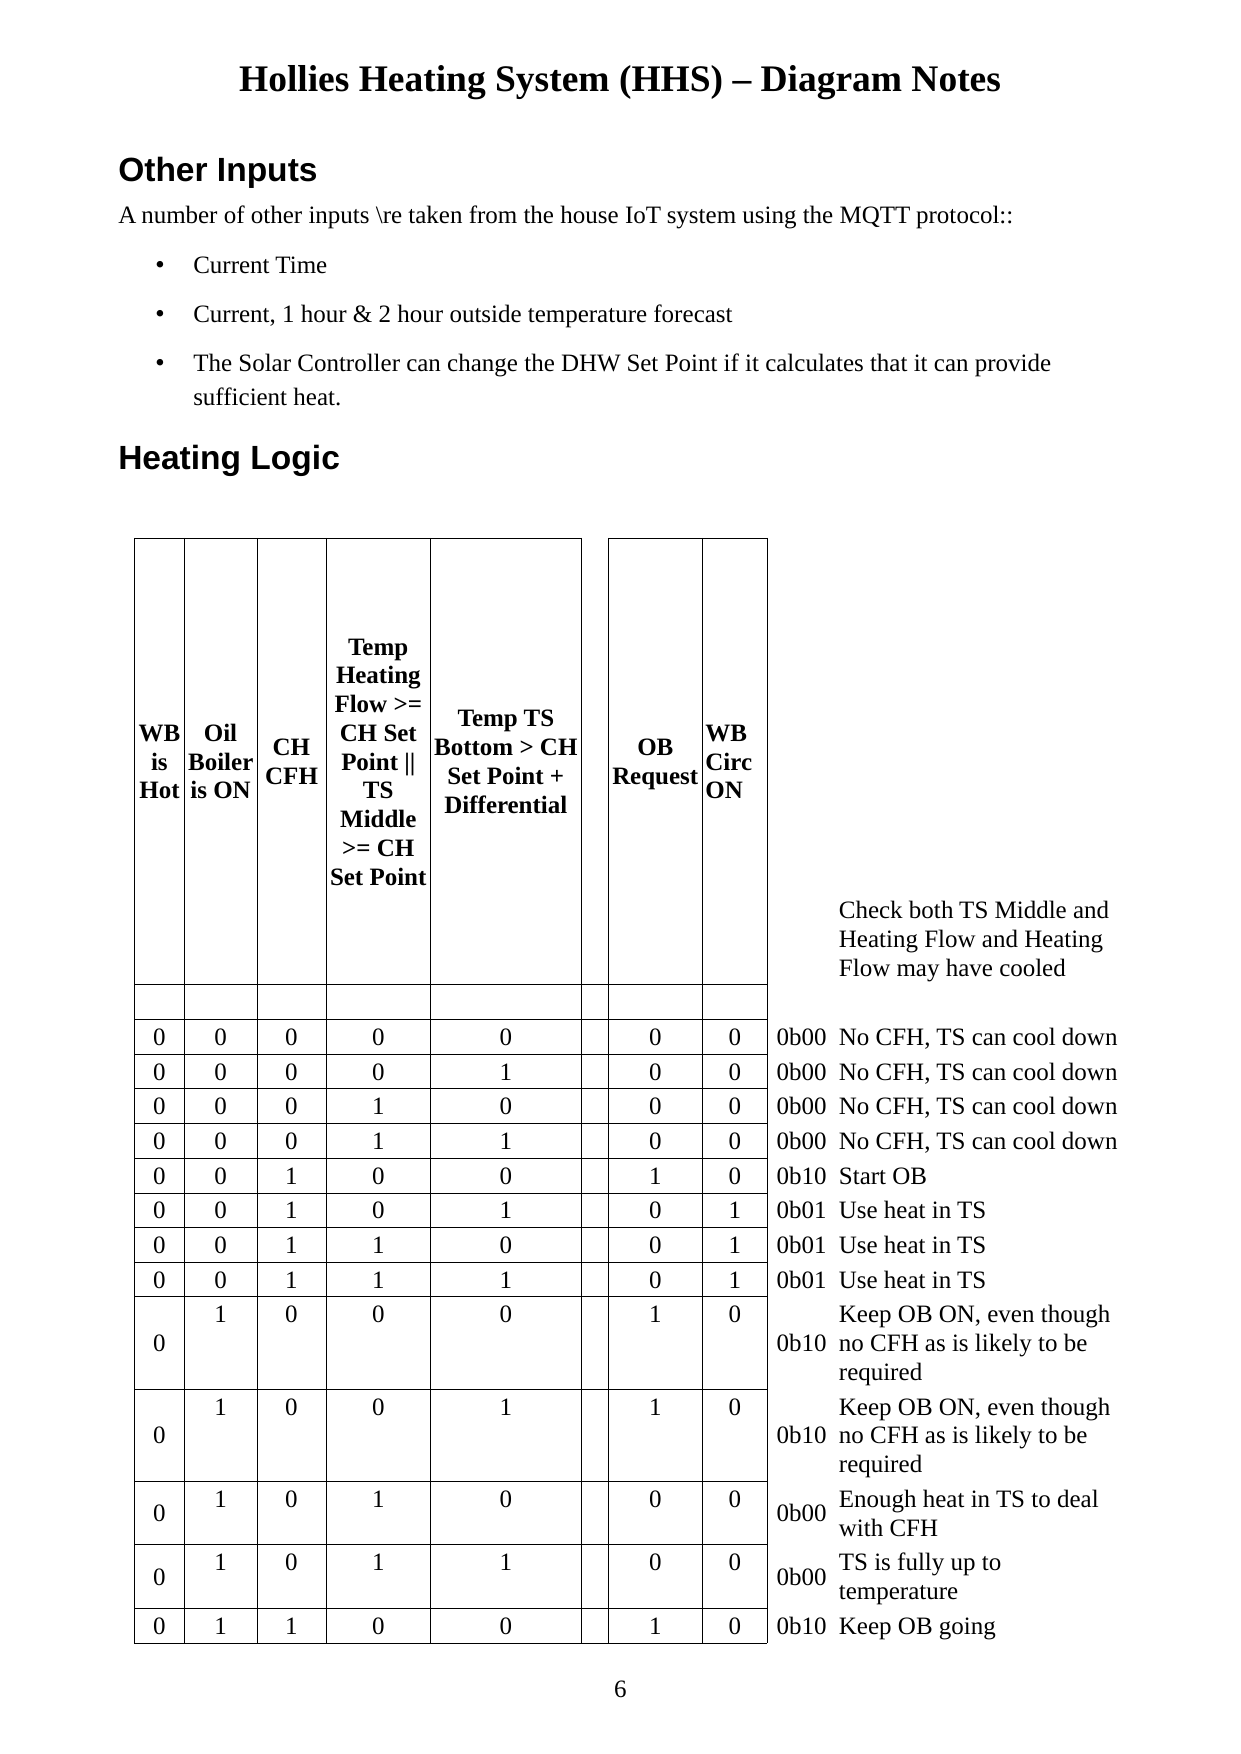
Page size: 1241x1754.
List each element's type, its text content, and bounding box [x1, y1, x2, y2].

table_cell 0b10 [768, 1158, 836, 1192]
table_cell [327, 985, 430, 1019]
table_cell 1 [258, 1228, 326, 1262]
table_cell [582, 1482, 608, 1544]
table_header WB Circ ON [703, 539, 767, 984]
subtitle Heating Logic [118, 438, 1122, 476]
table_header [118, 538, 134, 984]
table_cell 1 [609, 1609, 702, 1642]
table_cell 0b00 [768, 1481, 836, 1544]
table_cell 0 [258, 1390, 326, 1481]
table_cell [118, 1054, 134, 1088]
table_cell 0 [609, 1263, 702, 1296]
table_cell [582, 1263, 608, 1296]
table_cell Start OB [836, 1158, 1122, 1192]
table_cell 0 [185, 1263, 257, 1296]
table_header CH CFH [258, 539, 326, 984]
table_cell 0 [135, 1124, 184, 1158]
table_cell 0 [185, 1055, 257, 1088]
table_cell [582, 1297, 608, 1389]
table_cell [118, 1123, 134, 1158]
table_cell 1 [431, 1545, 581, 1608]
table_cell 0 [185, 1020, 257, 1054]
table_cell 0 [609, 1228, 702, 1262]
table_cell 1 [327, 1545, 430, 1608]
table_cell 1 [327, 1482, 430, 1544]
table_cell 0 [431, 1297, 581, 1389]
table_cell 1 [258, 1159, 326, 1192]
table_cell 1 [431, 1390, 581, 1481]
table_cell 0 [609, 1089, 702, 1123]
table_cell Use heat in TS [836, 1227, 1122, 1262]
table_cell 1 [327, 1228, 430, 1262]
table_cell 1 [609, 1159, 702, 1192]
table_cell [582, 985, 608, 1019]
table_cell TS is fully up to temperature [836, 1544, 1122, 1608]
table_cell Keep OB going [836, 1608, 1122, 1642]
table_cell 0 [135, 1263, 184, 1296]
table_cell [118, 1262, 134, 1296]
table_cell 0 [135, 1297, 184, 1389]
table_cell 0 [258, 1545, 326, 1608]
table_cell 1 [431, 1263, 581, 1296]
table_cell 1 [431, 1194, 581, 1227]
table_cell 0b01 [768, 1227, 836, 1262]
table_cell 0 [431, 1020, 581, 1054]
table_cell 0 [703, 1297, 767, 1389]
table_cell 0b00 [768, 1544, 836, 1608]
table_cell 1 [431, 1055, 581, 1088]
list The Solar Controller can change the DHW Set Point if it calculates that it can provide sufficient heat. [156, 348, 1122, 411]
table_cell 0 [327, 1297, 430, 1389]
table_cell 0b00 [768, 1088, 836, 1123]
table_cell [118, 1481, 134, 1544]
table_cell [118, 1544, 134, 1608]
table_cell 0 [703, 1020, 767, 1054]
table_cell 0 [258, 1124, 326, 1158]
table_cell [836, 984, 1122, 1019]
table_cell 0 [431, 1228, 581, 1262]
table_cell 0 [135, 1089, 184, 1123]
table_cell 0b10 [768, 1608, 836, 1642]
table_cell [118, 1193, 134, 1227]
table_cell 0 [327, 1159, 430, 1192]
table_header Check both TS Middle and Heating Flow and Heating Flow may have cooled [836, 538, 1122, 984]
table_cell 0 [703, 1055, 767, 1088]
table_cell 0 [135, 1020, 184, 1054]
table_cell 0 [135, 1609, 184, 1642]
table_cell 0 [703, 1609, 767, 1642]
table_cell 0 [609, 1545, 702, 1608]
table_cell 1 [185, 1609, 257, 1642]
table_cell Keep OB ON, even though no CFH as is likely to be required [836, 1389, 1122, 1481]
table_cell 1 [327, 1124, 430, 1158]
text A number of other inputs \re taken from the house IoT system using the MQTT protocol:: [118, 201, 1122, 229]
table_cell [431, 985, 581, 1019]
table_cell 1 [258, 1609, 326, 1642]
table_cell No CFH, TS can cool down [836, 1019, 1122, 1054]
table_header [768, 538, 836, 984]
table_cell [118, 1389, 134, 1481]
table_cell 1 [609, 1297, 702, 1389]
table_cell 0 [703, 1089, 767, 1123]
table_cell 0b00 [768, 1019, 836, 1054]
table_cell 0 [258, 1055, 326, 1088]
table_cell Enough heat in TS to deal with CFH [836, 1481, 1122, 1544]
table_cell 0 [609, 1020, 702, 1054]
table_cell [582, 1055, 608, 1088]
table_cell 0 [327, 1390, 430, 1481]
table_cell [582, 1089, 608, 1123]
table_cell 0 [185, 1089, 257, 1123]
table_header Temp TS Bottom > CH Set Point + Differential [431, 539, 581, 984]
table_cell 0 [703, 1390, 767, 1481]
table_cell 1 [609, 1390, 702, 1481]
table_cell [582, 1609, 608, 1642]
table_cell [609, 985, 702, 1019]
table_cell [582, 1124, 608, 1158]
table_cell Keep OB ON, even though no CFH as is likely to be required [836, 1296, 1122, 1389]
table_cell 1 [703, 1263, 767, 1296]
table_cell 1 [327, 1089, 430, 1123]
table_cell 0 [431, 1089, 581, 1123]
table_cell 0 [185, 1228, 257, 1262]
table_cell 0 [609, 1124, 702, 1158]
table_cell 1 [185, 1390, 257, 1481]
table_cell 0 [703, 1124, 767, 1158]
table_cell [582, 1194, 608, 1227]
table_cell 0 [135, 1055, 184, 1088]
table_cell [582, 1159, 608, 1192]
table_cell [118, 1088, 134, 1123]
table_cell 0 [135, 1194, 184, 1227]
table_header Oil Boiler is ON [185, 539, 257, 984]
table_cell 0 [185, 1194, 257, 1227]
table_cell [582, 1545, 608, 1608]
table_header Temp Heating Flow >= CH Set Point || TS Middle >= CH Set Point [327, 539, 430, 984]
table_cell [582, 1020, 608, 1054]
subtitle Other Inputs [118, 149, 1122, 188]
table_cell 0 [135, 1228, 184, 1262]
table_cell No CFH, TS can cool down [836, 1054, 1122, 1088]
table_cell 0 [327, 1020, 430, 1054]
table_cell Use heat in TS [836, 1262, 1122, 1296]
list Current, 1 hour & 2 hour outside temperature forecast [156, 299, 1122, 327]
table_cell 1 [185, 1482, 257, 1544]
table_cell 0 [703, 1545, 767, 1608]
table_cell 1 [258, 1263, 326, 1296]
table_cell [185, 985, 257, 1019]
table_cell No CFH, TS can cool down [836, 1123, 1122, 1158]
list Current Time [156, 250, 1122, 278]
table_cell 0 [609, 1194, 702, 1227]
table_cell [768, 984, 836, 1019]
table_cell 0 [609, 1482, 702, 1544]
table_cell [118, 984, 134, 1019]
table_cell 0 [135, 1390, 184, 1481]
table_cell Use heat in TS [836, 1193, 1122, 1227]
table_cell No CFH, TS can cool down [836, 1088, 1122, 1123]
table_cell 0 [258, 1089, 326, 1123]
table_header WB is Hot [135, 539, 184, 984]
table_cell 1 [431, 1124, 581, 1158]
table_cell 0 [258, 1020, 326, 1054]
table_cell 1 [703, 1194, 767, 1227]
table_cell 0 [185, 1124, 257, 1158]
table_cell [118, 1158, 134, 1192]
table_cell [118, 1296, 134, 1389]
table_cell 0 [703, 1482, 767, 1544]
table_cell 1 [703, 1228, 767, 1262]
table_cell 0 [327, 1194, 430, 1227]
table_cell 0 [327, 1055, 430, 1088]
table_cell [118, 1608, 134, 1642]
table_cell [135, 985, 184, 1019]
table_cell 1 [185, 1545, 257, 1608]
table_cell 0b00 [768, 1054, 836, 1088]
table_cell 0 [431, 1482, 581, 1544]
table_cell [582, 1390, 608, 1481]
table_cell [703, 985, 767, 1019]
table_cell 0 [431, 1609, 581, 1642]
table_cell 1 [327, 1263, 430, 1296]
table_cell 0b01 [768, 1262, 836, 1296]
table_cell 0 [703, 1159, 767, 1192]
table_header OB Request [609, 539, 702, 984]
table_cell [258, 985, 326, 1019]
table_cell 0b10 [768, 1296, 836, 1389]
table_cell [582, 1228, 608, 1262]
table_cell 0 [185, 1159, 257, 1192]
table_cell 0 [609, 1055, 702, 1088]
table_cell [118, 1019, 134, 1054]
table_cell 0 [135, 1545, 184, 1608]
table_header [582, 538, 608, 984]
table_cell 0 [135, 1159, 184, 1192]
table_cell 0 [258, 1482, 326, 1544]
table_cell 0 [135, 1482, 184, 1544]
table_cell 1 [185, 1297, 257, 1389]
table_cell 0 [431, 1159, 581, 1192]
table_cell 0b00 [768, 1123, 836, 1158]
table_cell 0b10 [768, 1389, 836, 1481]
table_cell 0 [258, 1297, 326, 1389]
table_cell 0 [327, 1609, 430, 1642]
table_cell [118, 1227, 134, 1262]
table_cell 1 [258, 1194, 326, 1227]
table_cell 0b01 [768, 1193, 836, 1227]
